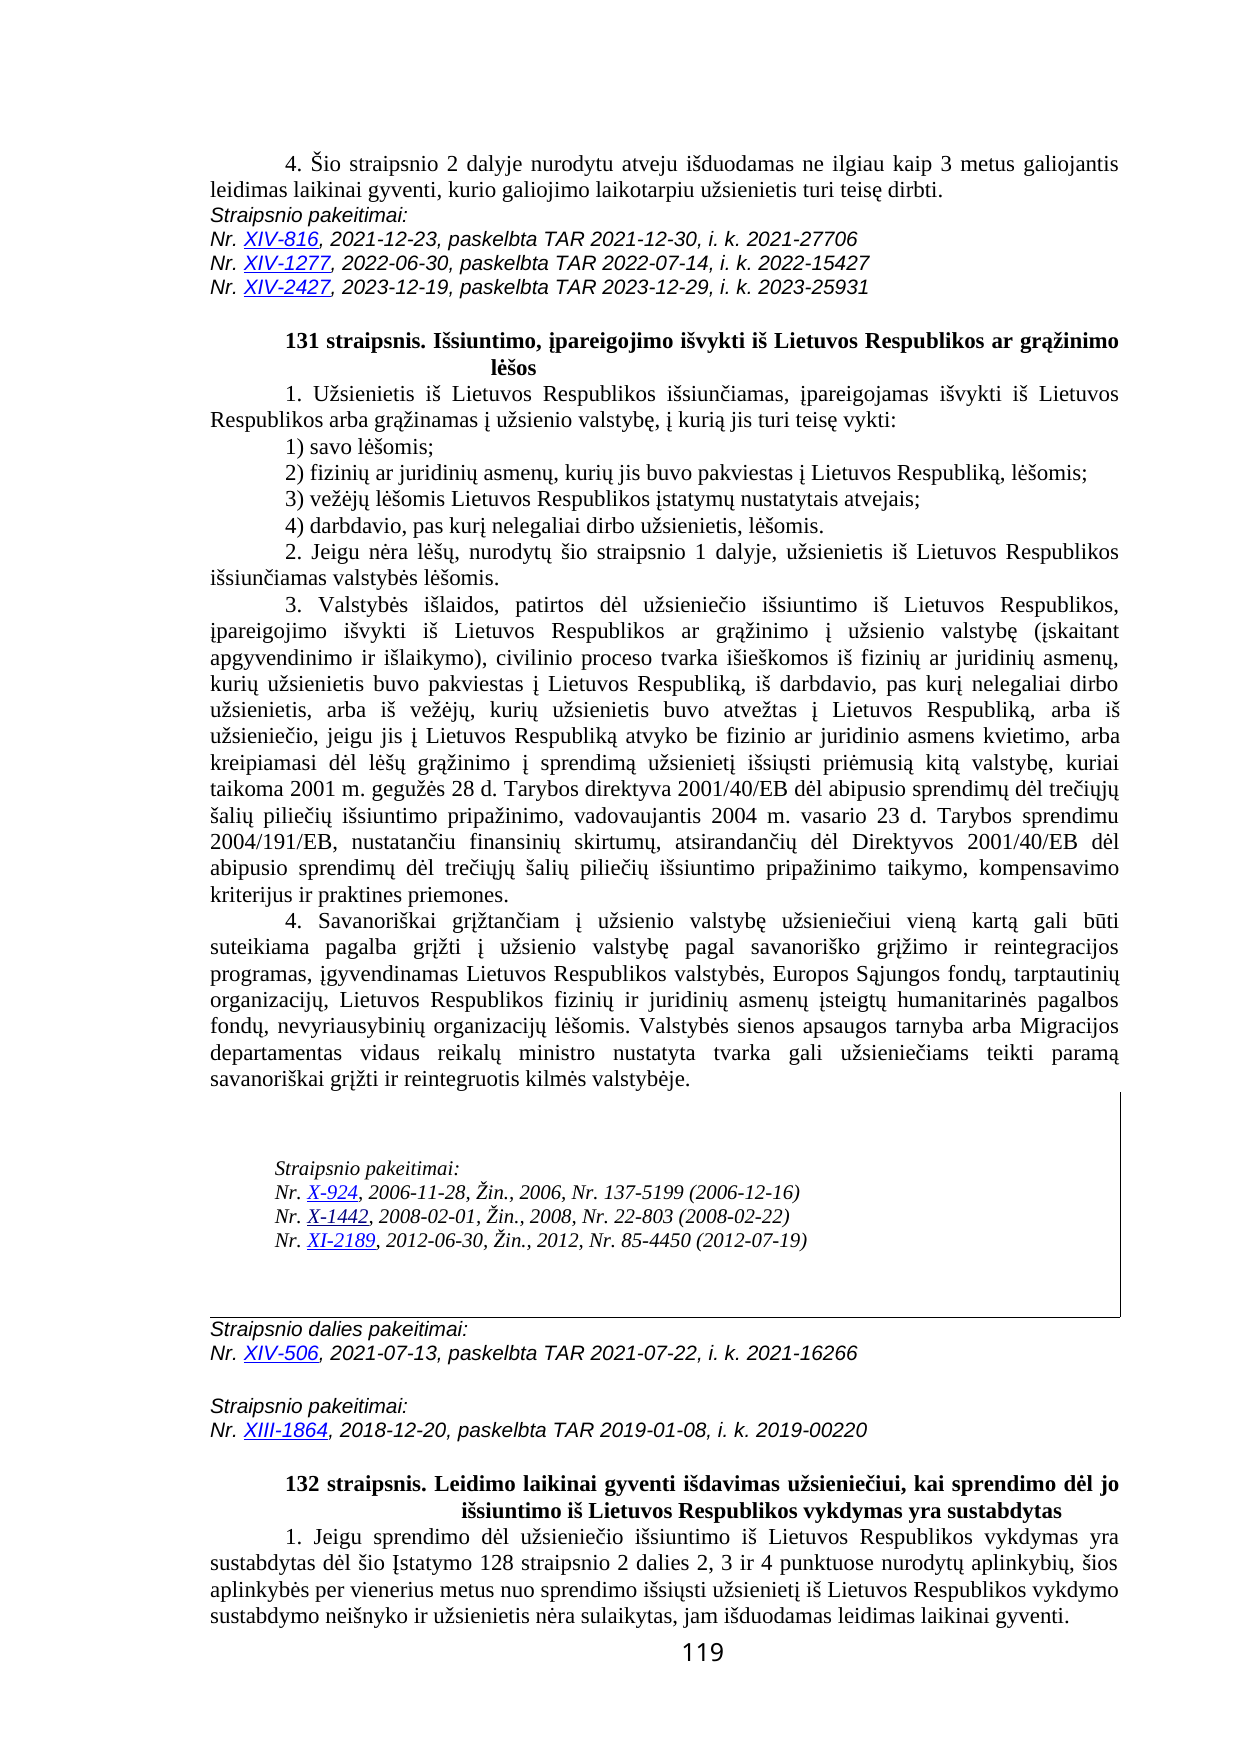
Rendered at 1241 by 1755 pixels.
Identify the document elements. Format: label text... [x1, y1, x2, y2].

text 4. Šio straipsnio 2 dalyje nurodytu atveju išduodamas ne ilgiau kaip 3 metus galiojantis leidimas laikinai gyventi, kurio galiojimo laikotarpiu užsienietis turi teisę dirbti. [210, 150, 1120, 203]
text 131 straipsnis. Išsiuntimo, įpareigojimo išvykti iš Lietuvos Respublikos ar grąžinimo lėšos [285, 327, 1120, 380]
text 1. Užsienietis iš Lietuvos Respublikos išsiunčiamas, įpareigojamas išvykti iš Lietuvos Respublikos arba grąžinamas į užsienio valstybę, į kurią jis turi teisę vykti: [210, 380, 1120, 433]
text Straipsnio pakeitimai: [210, 1394, 1120, 1418]
text Nr. XIII-1864, 2018-12-20, paskelbta TAR 2019-01-08, i. k. 2019-00220 [210, 1418, 1120, 1442]
text Nr. XIV-1277, 2022-06-30, paskelbta TAR 2022-07-14, i. k. 2022-15427 [210, 251, 1120, 274]
text Nr. XIV-816, 2021-12-23, paskelbta TAR 2021-12-30, i. k. 2021-27706 [210, 227, 1120, 251]
text 2) fizinių ar juridinių asmenų, kurių jis buvo pakviestas į Lietuvos Respubliką, lėšomis; [210, 459, 1120, 485]
text Nr. X-924, 2006-11-28, Žin., 2006, Nr. 137-5199 (2006-12-16) [210, 1180, 1120, 1204]
text Nr. XIV-2427, 2023-12-19, paskelbta TAR 2023-12-29, i. k. 2023-25931 [210, 274, 1120, 298]
text Straipsnio pakeitimai: [210, 203, 1120, 227]
text 4. Savanoriškai grįžtančiam į užsienio valstybę užsieniečiui vieną kartą gali būti suteikiama pagalba grįžti į užsienio valstybę pagal savanoriško grįžimo ir reintegracijos programas, įgyvendinamas Lietuvos Respublikos valstybės, Europos Sąjungos fondų, tarptautinių organizacijų, Lietuvos Respublikos fizinių ir juridinių asmenų įsteigtų humanitarinės pagalbos fondų, nevyriausybinių organizacijų lėšomis. Valstybės sienos apsaugos tarnyba arba Migracijos departamentas vidaus reikalų ministro nustatyta tvarka gali užsieniečiams teikti paramą savanoriškai grįžti ir reintegruotis kilmės valstybėje. [210, 907, 1120, 1092]
text 3) vežėjų lėšomis Lietuvos Respublikos įstatymų nustatytais atvejais; [210, 485, 1120, 512]
text Nr. XI-2189, 2012-06-30, Žin., 2012, Nr. 85-4450 (2012-07-19) [210, 1228, 1120, 1317]
text Straipsnio dalies pakeitimai: [210, 1317, 1120, 1341]
text Nr. X-1442, 2008-02-01, Žin., 2008, Nr. 22-803 (2008-02-22) [210, 1204, 1120, 1228]
text 3. Valstybės išlaidos, patirtos dėl užsieniečio išsiuntimo iš Lietuvos Respublikos, įpareigojimo išvykti iš Lietuvos Respublikos ar grąžinimo į užsienio valstybę (įskaitant apgyvendinimo ir išlaikymo), civilinio proceso tvarka išieškomos iš fizinių ar juridinių asmenų, kurių užsienietis buvo pakviestas į Lietuvos Respubliką, iš darbdavio, pas kurį nelegaliai dirbo užsienietis, arba iš vežėjų, kurių užsienietis buvo atvežtas į Lietuvos Respubliką, arba iš užsieniečio, jeigu jis į Lietuvos Respubliką atvyko be fizinio ar juridinio asmens kvietimo, arba kreipiamasi dėl lėšų grąžinimo į sprendimą užsienietį išsiųsti priėmusią kitą valstybę, kuriai taikoma 2001 m. gegužės 28 d. Tarybos direktyva 2001/40/EB dėl abipusio sprendimų dėl trečiųjų šalių piliečių išsiuntimo pripažinimo, vadovaujantis 2004 m. vasario 23 d. Tarybos sprendimu 2004/191/EB, nustatančiu finansinių skirtumų, atsirandančių dėl Direktyvos 2001/40/EB dėl abipusio sprendimų dėl trečiųjų šalių piliečių išsiuntimo pripažinimo taikymo, kompensavimo kriterijus ir praktines priemones. [210, 591, 1120, 907]
text 1) savo lėšomis; [210, 433, 1120, 459]
text 132 straipsnis. Leidimo laikinai gyventi išdavimas užsieniečiui, kai sprendimo dėl jo išsiuntimo iš Lietuvos Respublikos vykdymas yra sustabdytas [285, 1470, 1120, 1523]
text 2. Jeigu nėra lėšų, nurodytų šio straipsnio 1 dalyje, užsienietis iš Lietuvos Respublikos išsiunčiamas valstybės lėšomis. [210, 538, 1120, 591]
text 1. Jeigu sprendimo dėl užsieniečio išsiuntimo iš Lietuvos Respublikos vykdymas yra sustabdytas dėl šio Įstatymo 128 straipsnio 2 dalies 2, 3 ir 4 punktuose nurodytų aplinkybių, šios aplinkybės per vienerius metus nuo sprendimo išsiųsti užsienietį iš Lietuvos Respublikos vykdymo sustabdymo neišnyko ir užsienietis nėra sulaikytas, jam išduodamas leidimas laikinai gyventi. [210, 1523, 1120, 1628]
text Straipsnio pakeitimai: [210, 1092, 1120, 1180]
text 4) darbdavio, pas kurį nelegaliai dirbo užsienietis, lėšomis. [210, 512, 1120, 538]
text Nr. XIV-506, 2021-07-13, paskelbta TAR 2021-07-22, i. k. 2021-16266 [210, 1341, 1120, 1365]
